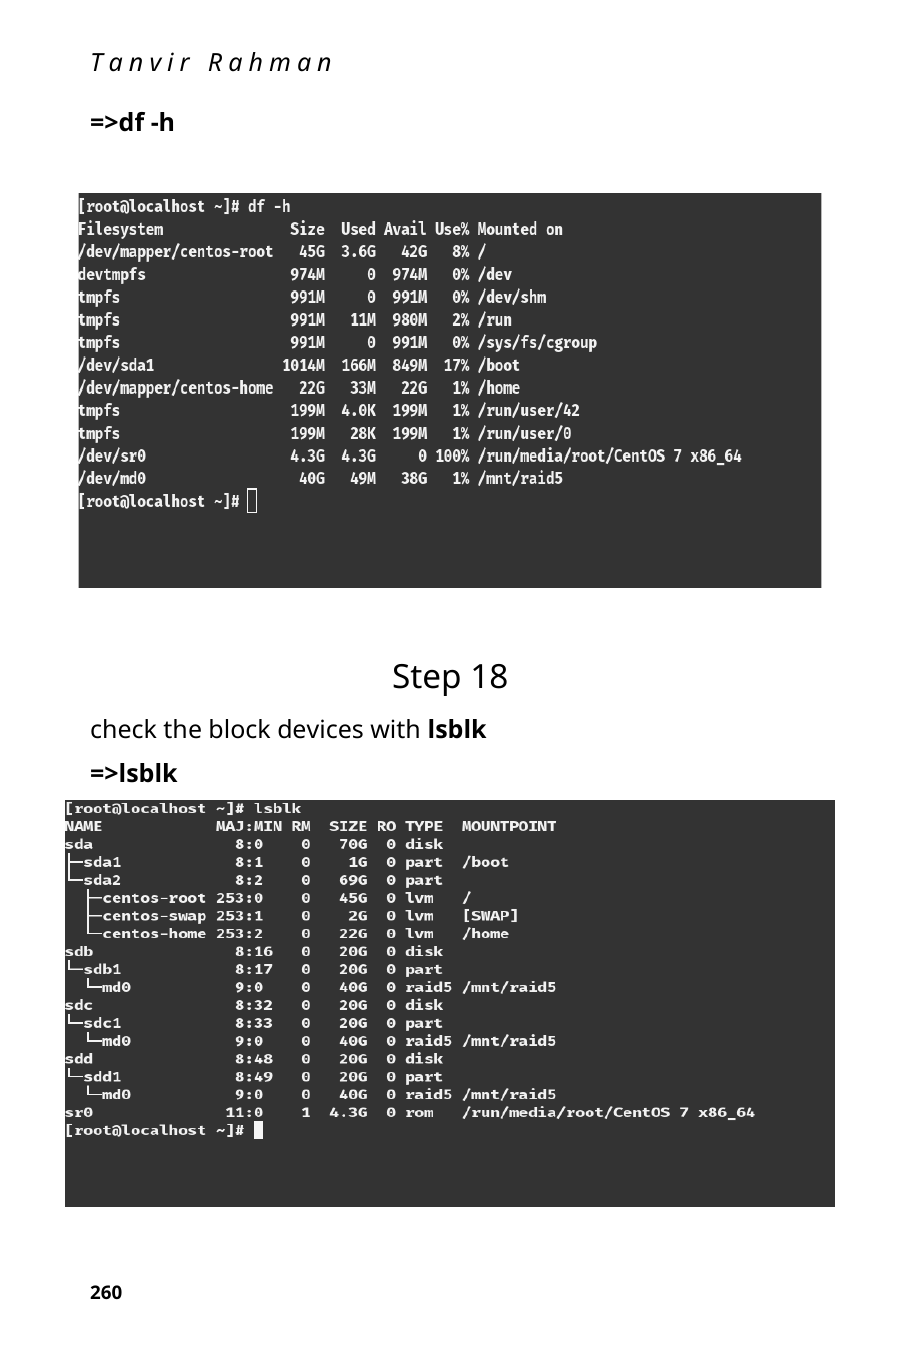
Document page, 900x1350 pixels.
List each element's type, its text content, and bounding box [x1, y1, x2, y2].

text check the block devices with lsblk [90, 711, 810, 746]
picture [78, 193, 822, 588]
text Step 18 [90, 652, 810, 698]
text =>df -h [90, 105, 810, 139]
picture [65, 800, 835, 1207]
text =>lsblk [90, 756, 810, 790]
